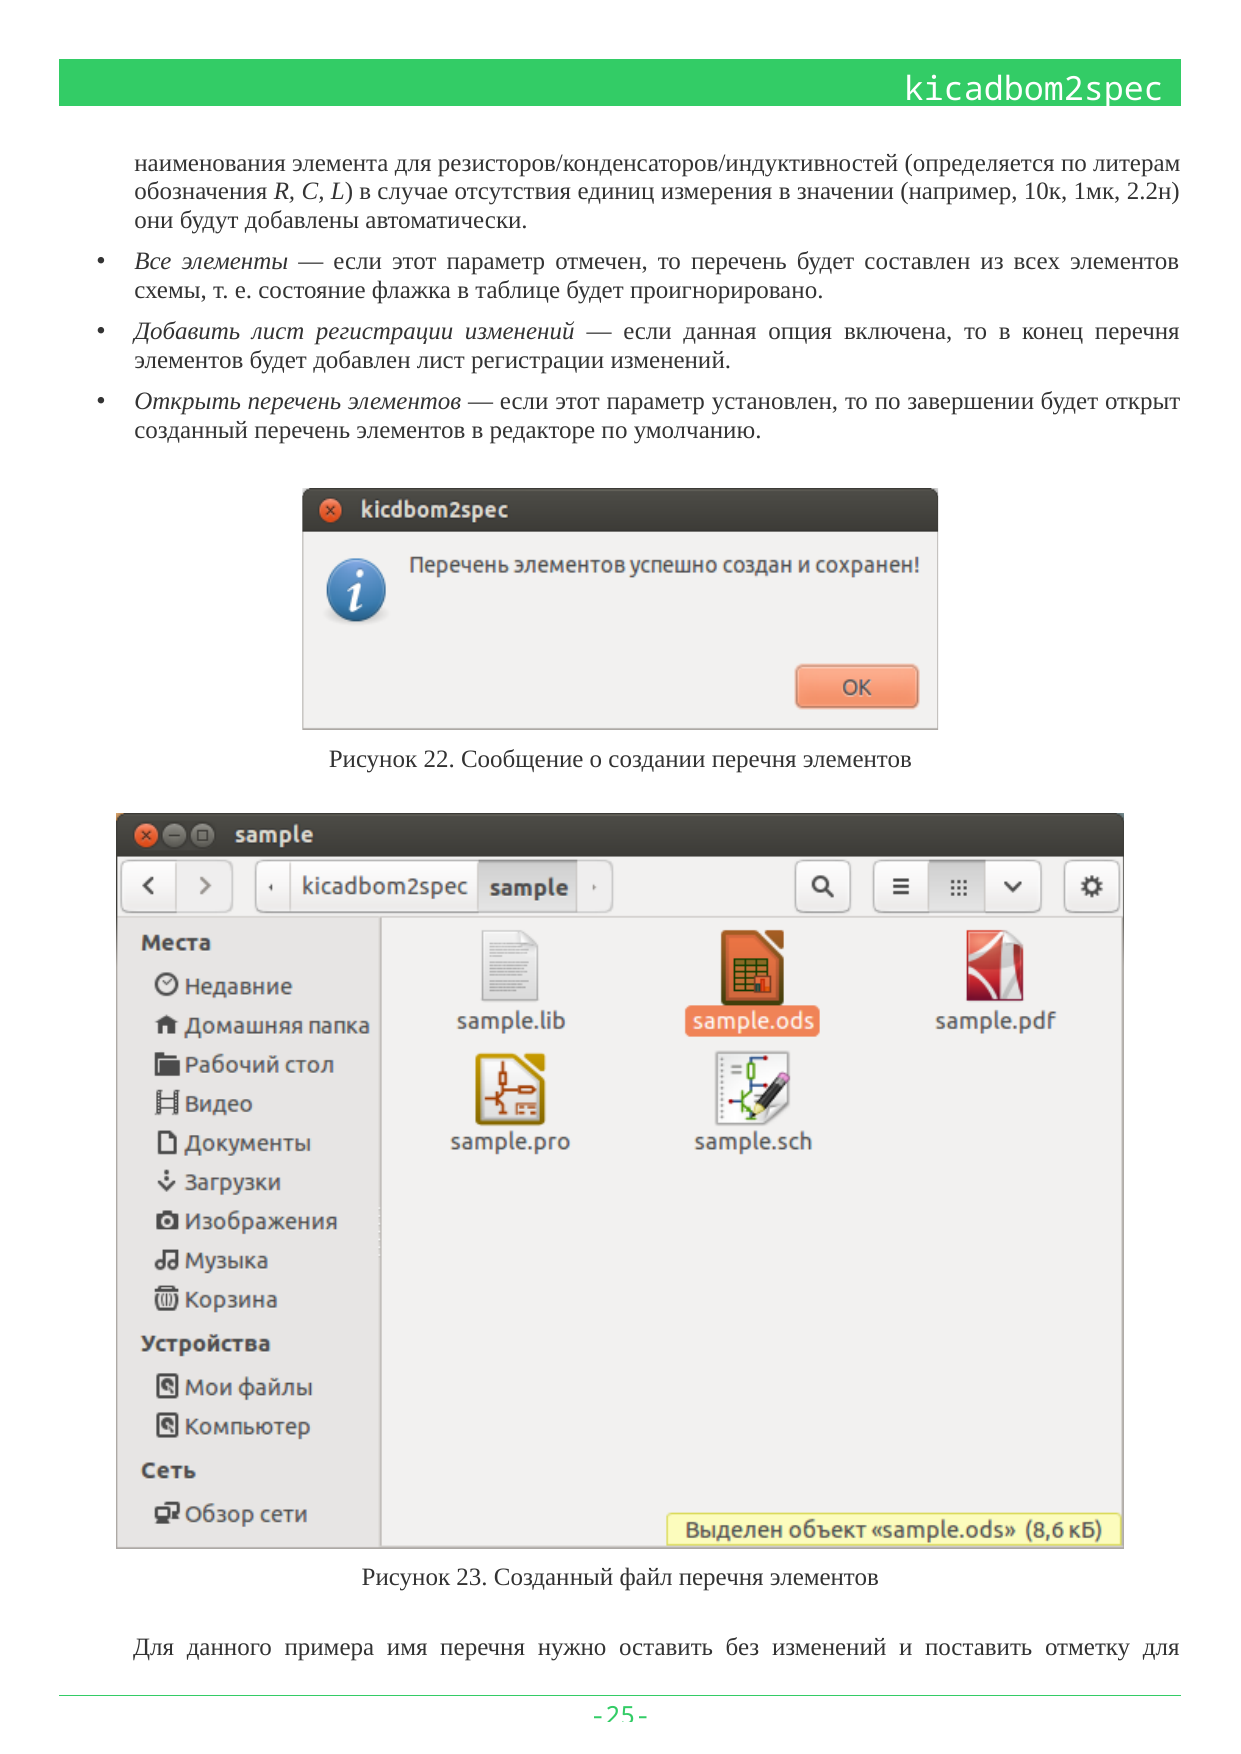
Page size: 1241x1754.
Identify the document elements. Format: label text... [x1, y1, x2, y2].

list Открыть перечень элементов — если этот параметр установлен, то по завершении будет открыт созданный перечень элементов в редакторе по умолчанию. [97, 386, 1181, 444]
list Все элементы — если этот параметр отмечен, то перечень будет составлен из всех элементов схемы, т. е. состояние флажка в таблице будет проигнорировано. [97, 246, 1181, 304]
picture [116, 813, 1124, 1549]
text Рисунок 23. Созданный файл перечня элементов [116, 1549, 1124, 1591]
text Для данного примера имя перечня нужно оставить без изменений и поставить отметку для [59, 1632, 1181, 1661]
picture [302, 488, 939, 730]
list наименования элемента для резисторов/конденсаторов/индуктивностей (определяется по литерам обозначения R, C, L) в случае отсутствия единиц измерения в значении (например, 10к, 1мк, 2.2н) они будут добавлены автоматически. [97, 148, 1181, 234]
list Добавить лист регистрации изменений — если данная опция включена, то в конец перечня элементов будет добавлен лист регистрации изменений. [97, 316, 1181, 374]
text Рисунок 22. Сообщение о создании перечня элементов [302, 730, 938, 772]
